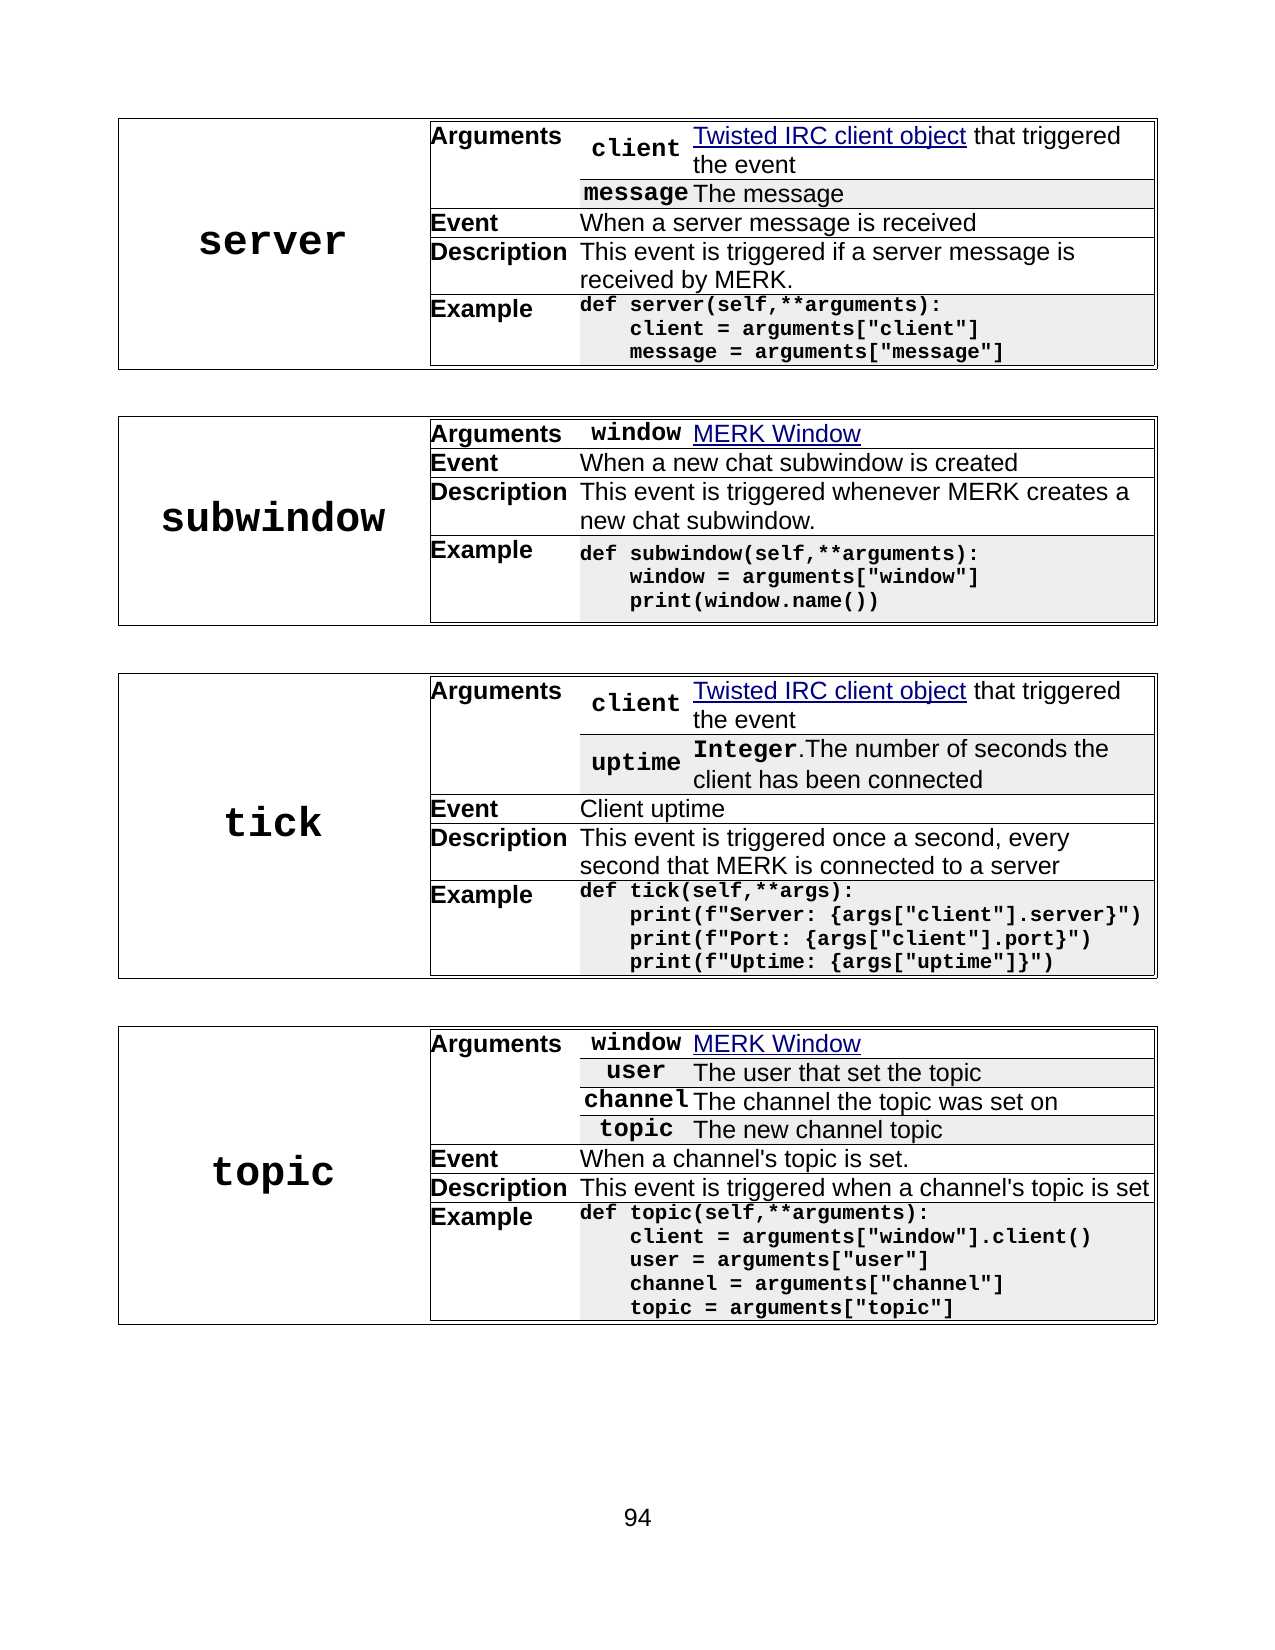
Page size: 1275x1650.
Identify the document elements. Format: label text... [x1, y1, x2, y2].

table_header MERK Window [693, 1030, 1154, 1058]
table_header client [580, 677, 693, 734]
table_header topic [119, 1027, 427, 1323]
table_cell The user that set the topic [693, 1059, 1154, 1087]
table_header window [580, 420, 693, 448]
table_cell Example [431, 295, 579, 365]
table_cell Integer.The number of seconds the client has been connected [693, 735, 1154, 794]
table_header [427, 1027, 1157, 1323]
table_header [427, 417, 1157, 625]
table_cell The message [693, 180, 1154, 208]
table_cell Example [431, 1203, 579, 1320]
table_cell When a new chat subwindow is created [580, 449, 1154, 477]
table_cell Description [431, 478, 579, 534]
table_cell def server(self,**arguments): client = arguments["client"] message = arguments["message"] [580, 295, 1154, 365]
table_header Arguments [431, 122, 579, 208]
table_cell Example [431, 881, 579, 975]
table_header Arguments [431, 677, 579, 794]
table_cell def topic(self,**arguments): client = arguments["window"].client() user = arguments["user"] channel = arguments["channel"] topic = arguments["topic"] [580, 1203, 1154, 1320]
table_cell Event [431, 449, 579, 477]
table_cell channel [580, 1088, 693, 1115]
table_cell When a server message is received [580, 209, 1154, 237]
table_cell Description [431, 238, 579, 294]
table_cell When a channel's topic is set. [580, 1145, 1154, 1173]
table_cell Event [431, 1145, 579, 1173]
table_cell def tick(self,**args): print(f"Server: {args["client"].server}") print(f"Port: {args["client"].port}") print(f"Uptime: {args["uptime"]}") [580, 881, 1154, 975]
table_cell Client uptime [580, 795, 1154, 822]
table_cell Example [431, 536, 579, 622]
table_header tick [119, 674, 427, 978]
table_cell def subwindow(self,**arguments): window = arguments["window"] print(window.name()) [580, 536, 1154, 622]
table_cell Event [431, 795, 579, 822]
table_cell This event is triggered when a channel's topic is set [580, 1174, 1154, 1202]
table_header MERK Window [693, 420, 1154, 448]
table_header client [580, 122, 693, 179]
table_header server [119, 119, 427, 368]
table_cell message [580, 180, 693, 208]
table_cell The new channel topic [693, 1116, 1154, 1144]
table_cell uptime [580, 735, 693, 794]
table_header [427, 119, 1157, 368]
table_cell Event [431, 209, 579, 237]
table_header Twisted IRC client object that triggered the event [693, 677, 1154, 734]
table_header Arguments [431, 420, 579, 448]
table_cell This event is triggered whenever MERK creates a new chat subwindow. [580, 478, 1154, 534]
table_header Twisted IRC client object that triggered the event [693, 122, 1154, 179]
table_header [427, 674, 1157, 978]
table_header window [580, 1030, 693, 1058]
table_header subwindow [119, 417, 427, 625]
table_cell This event is triggered once a second, every second that MERK is connected to a server [580, 824, 1154, 880]
table_cell user [580, 1059, 693, 1087]
table_cell The channel the topic was set on [693, 1088, 1154, 1115]
table_cell topic [580, 1116, 693, 1144]
table_cell Description [431, 824, 579, 880]
table_header Arguments [431, 1030, 579, 1144]
table_cell Description [431, 1174, 579, 1202]
table_cell This event is triggered if a server message is received by MERK. [580, 238, 1154, 294]
